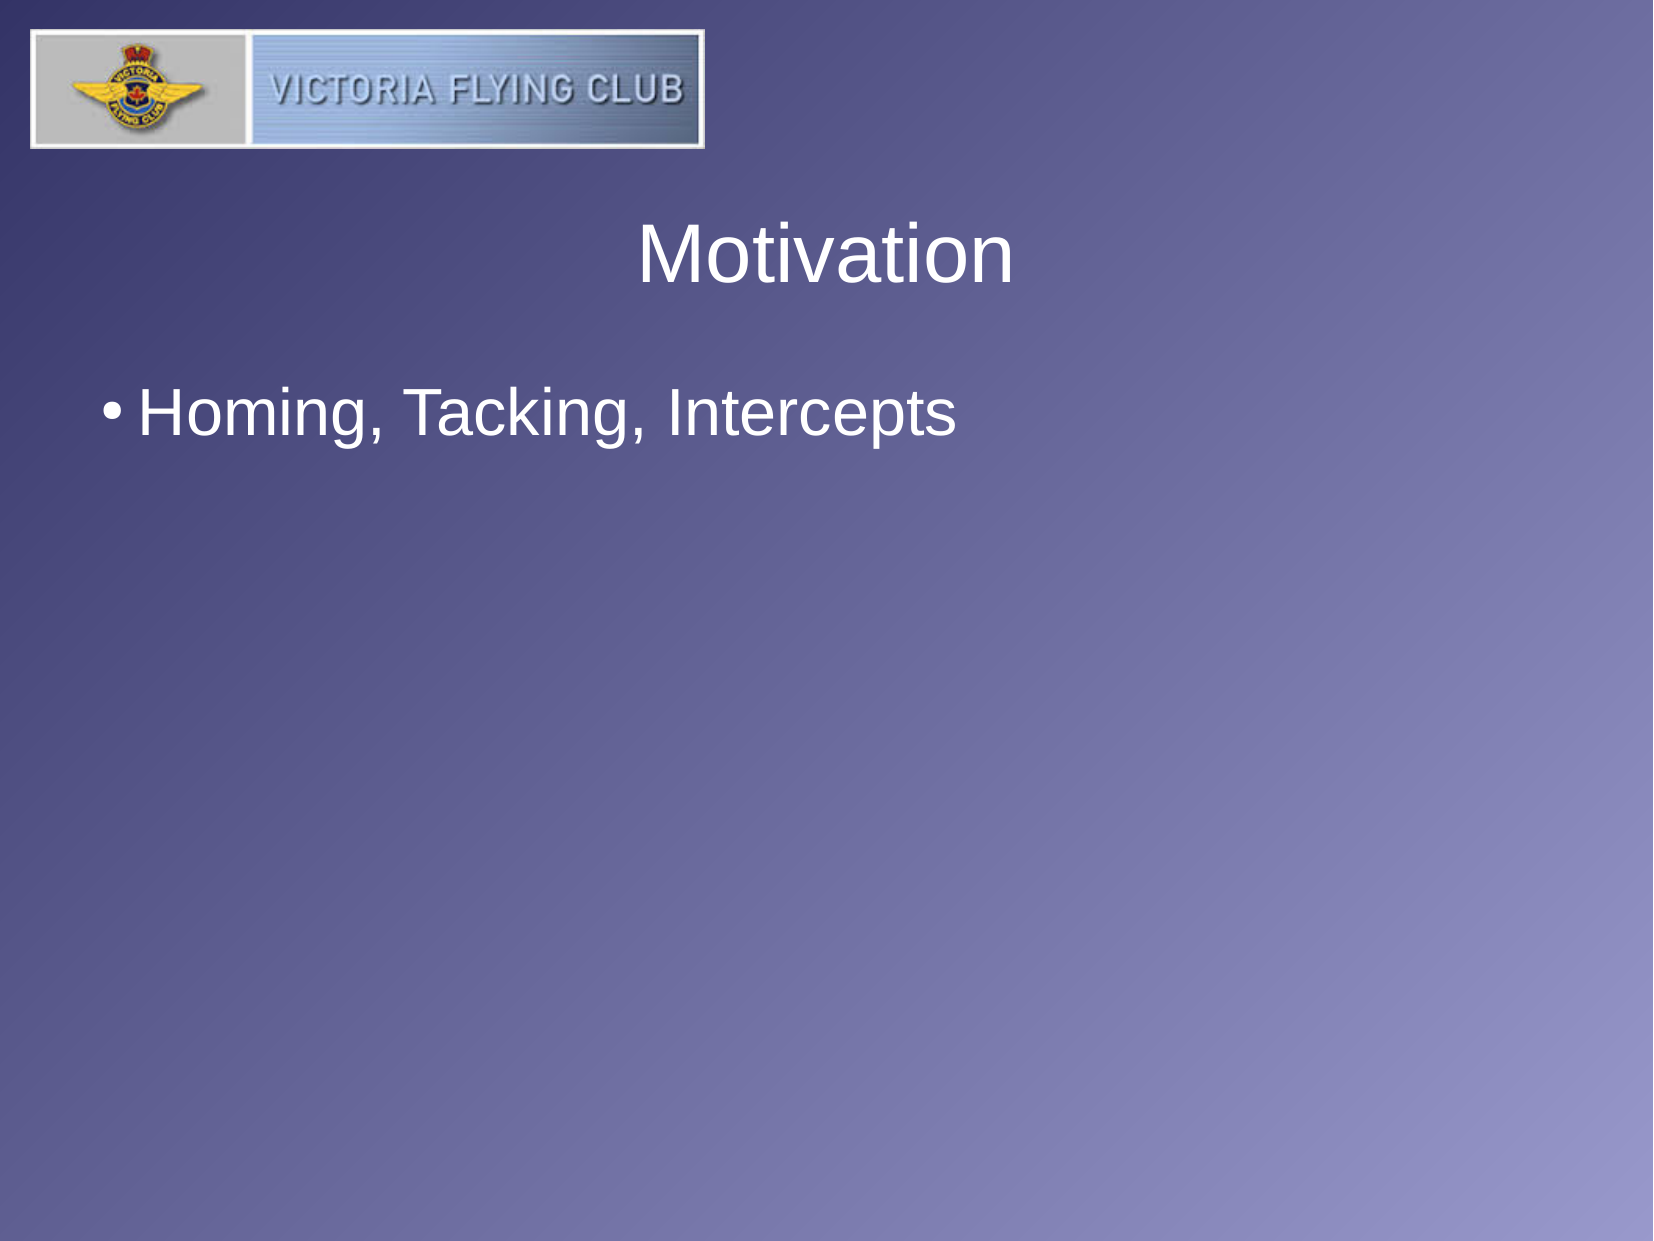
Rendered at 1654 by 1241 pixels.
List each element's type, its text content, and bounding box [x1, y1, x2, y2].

picture [30, 29, 705, 149]
list Homing, Tacking, Intercepts [82, 375, 1571, 1095]
title Motivation [82, 150, 1571, 358]
